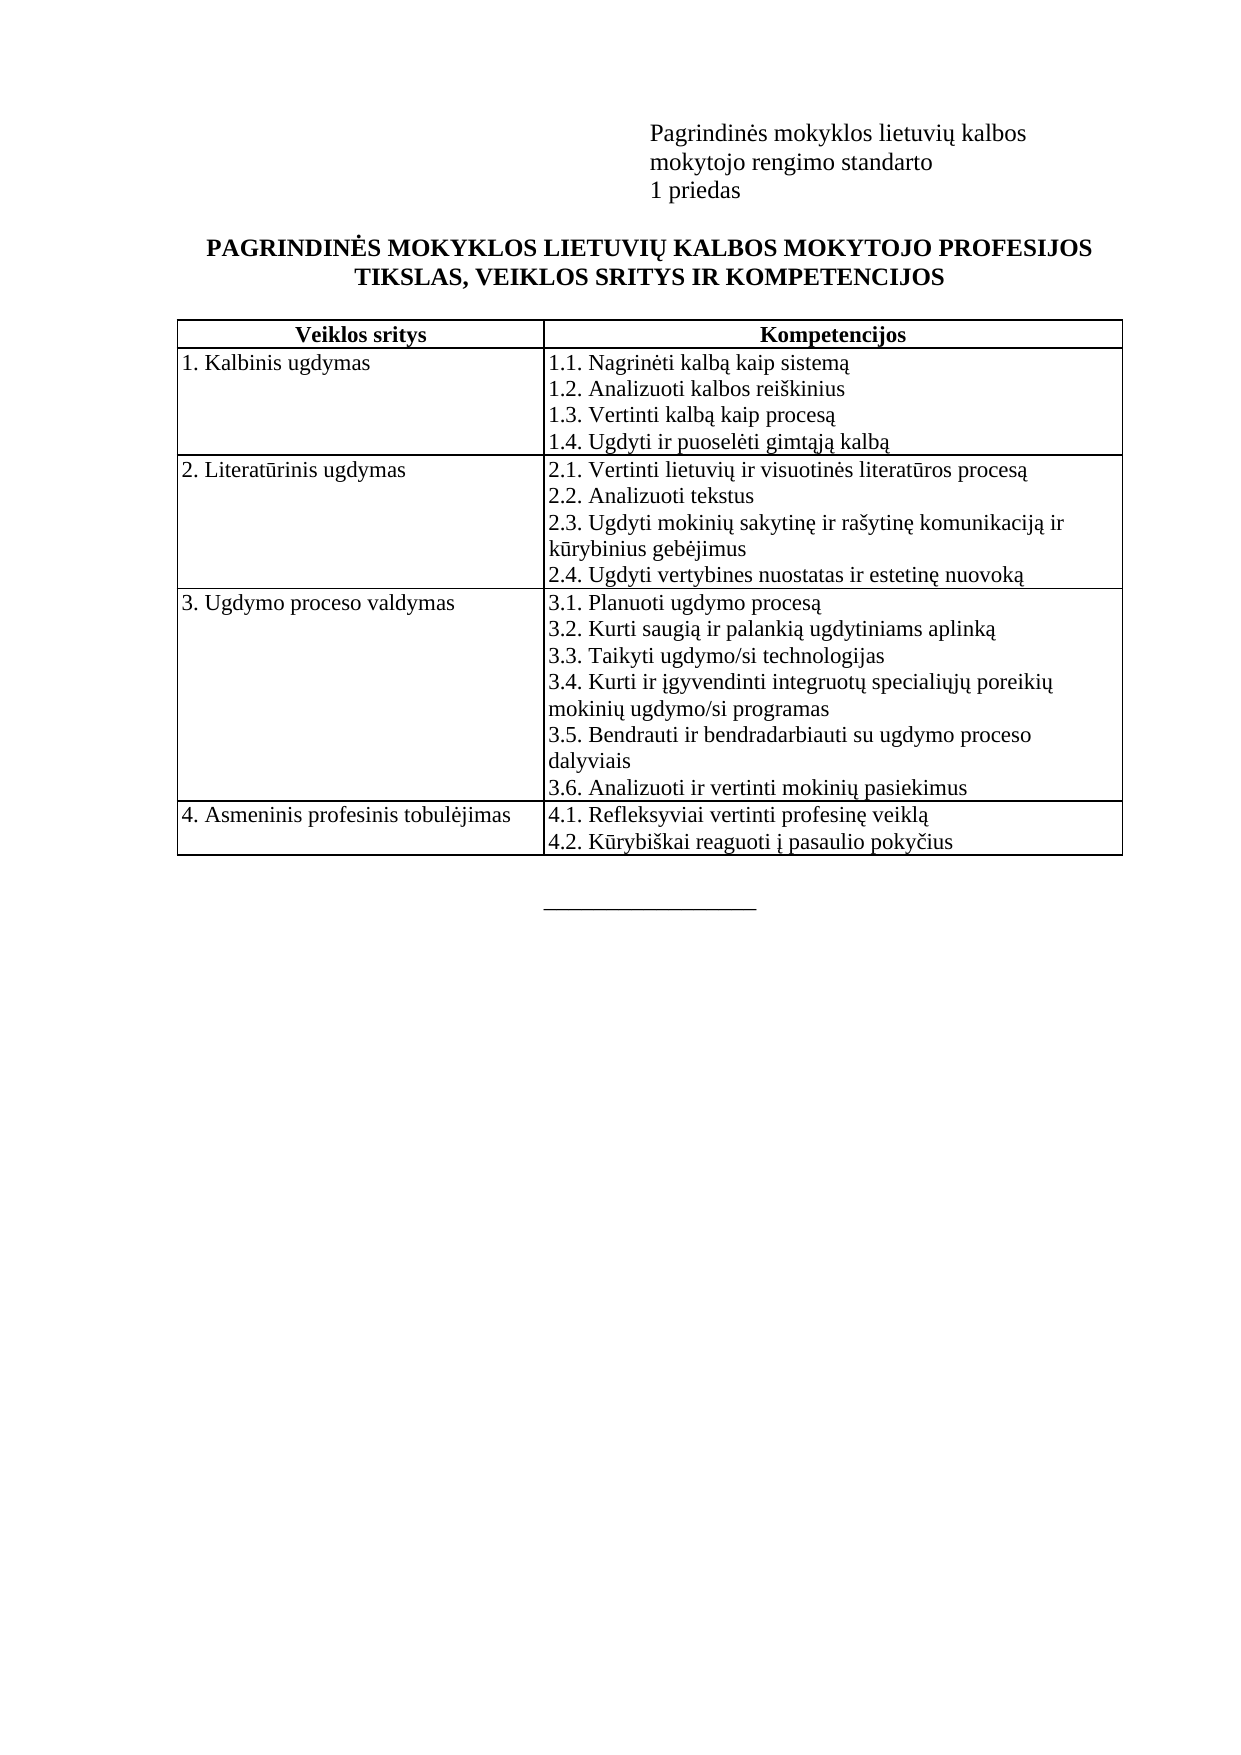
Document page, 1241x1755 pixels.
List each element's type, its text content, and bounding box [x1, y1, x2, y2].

table_cell 2.1. Vertinti lietuvių ir visuotinės literatūros procesą 2.2. Analizuoti tekstus 2.3. Ugdyti mokinių sakytinę ir rašytinę komunikaciją ir kūrybinius gebėjimus 2.4. Ugdyti vertybines nuostatas ir estetinę nuovoką [545, 456, 1122, 588]
text Pagrindinės mokyklos lietuvių kalbos mokytojo rengimo standarto [649, 118, 1122, 176]
text PAGRINDINĖS MOKYKLOS LIETUVIŲ KALBOS MOKYTOJO PROFESIJOS TIKSLAS, VEIKLOS SRITYS IR KOMPETENCIJOS [177, 233, 1122, 291]
table_cell 3. Ugdymo proceso valdymas [178, 589, 543, 800]
table_cell 1.1. Nagrinėti kalbą kaip sistemą 1.2. Analizuoti kalbos reiškinius 1.3. Vertinti kalbą kaip procesą 1.4. Ugdyti ir puoselėti gimtąją kalbą [545, 349, 1122, 454]
text 1 priedas [649, 176, 1122, 204]
table_cell 4.1. Refleksyviai vertinti profesinę veiklą 4.2. Kūrybiškai reaguoti į pasaulio pokyčius [545, 802, 1122, 854]
table_cell 1. Kalbinis ugdymas [178, 349, 543, 454]
table_cell 3.1. Planuoti ugdymo procesą 3.2. Kurti saugią ir palankią ugdytiniams aplinką 3.3. Taikyti ugdymo/si technologijas 3.4. Kurti ir įgyvendinti integruotų specialiųjų poreikių mokinių ugdymo/si programas 3.5. Bendrauti ir bendradarbiauti su ugdymo proceso dalyviais 3.6. Analizuoti ir vertinti mokinių pasiekimus [545, 589, 1122, 800]
table_header Veiklos sritys [178, 321, 543, 347]
text _________________ [177, 884, 1122, 913]
table_cell 2. Literatūrinis ugdymas [178, 456, 543, 588]
table_cell 4. Asmeninis profesinis tobulėjimas [178, 802, 543, 854]
table_header Kompetencijos [545, 321, 1122, 347]
